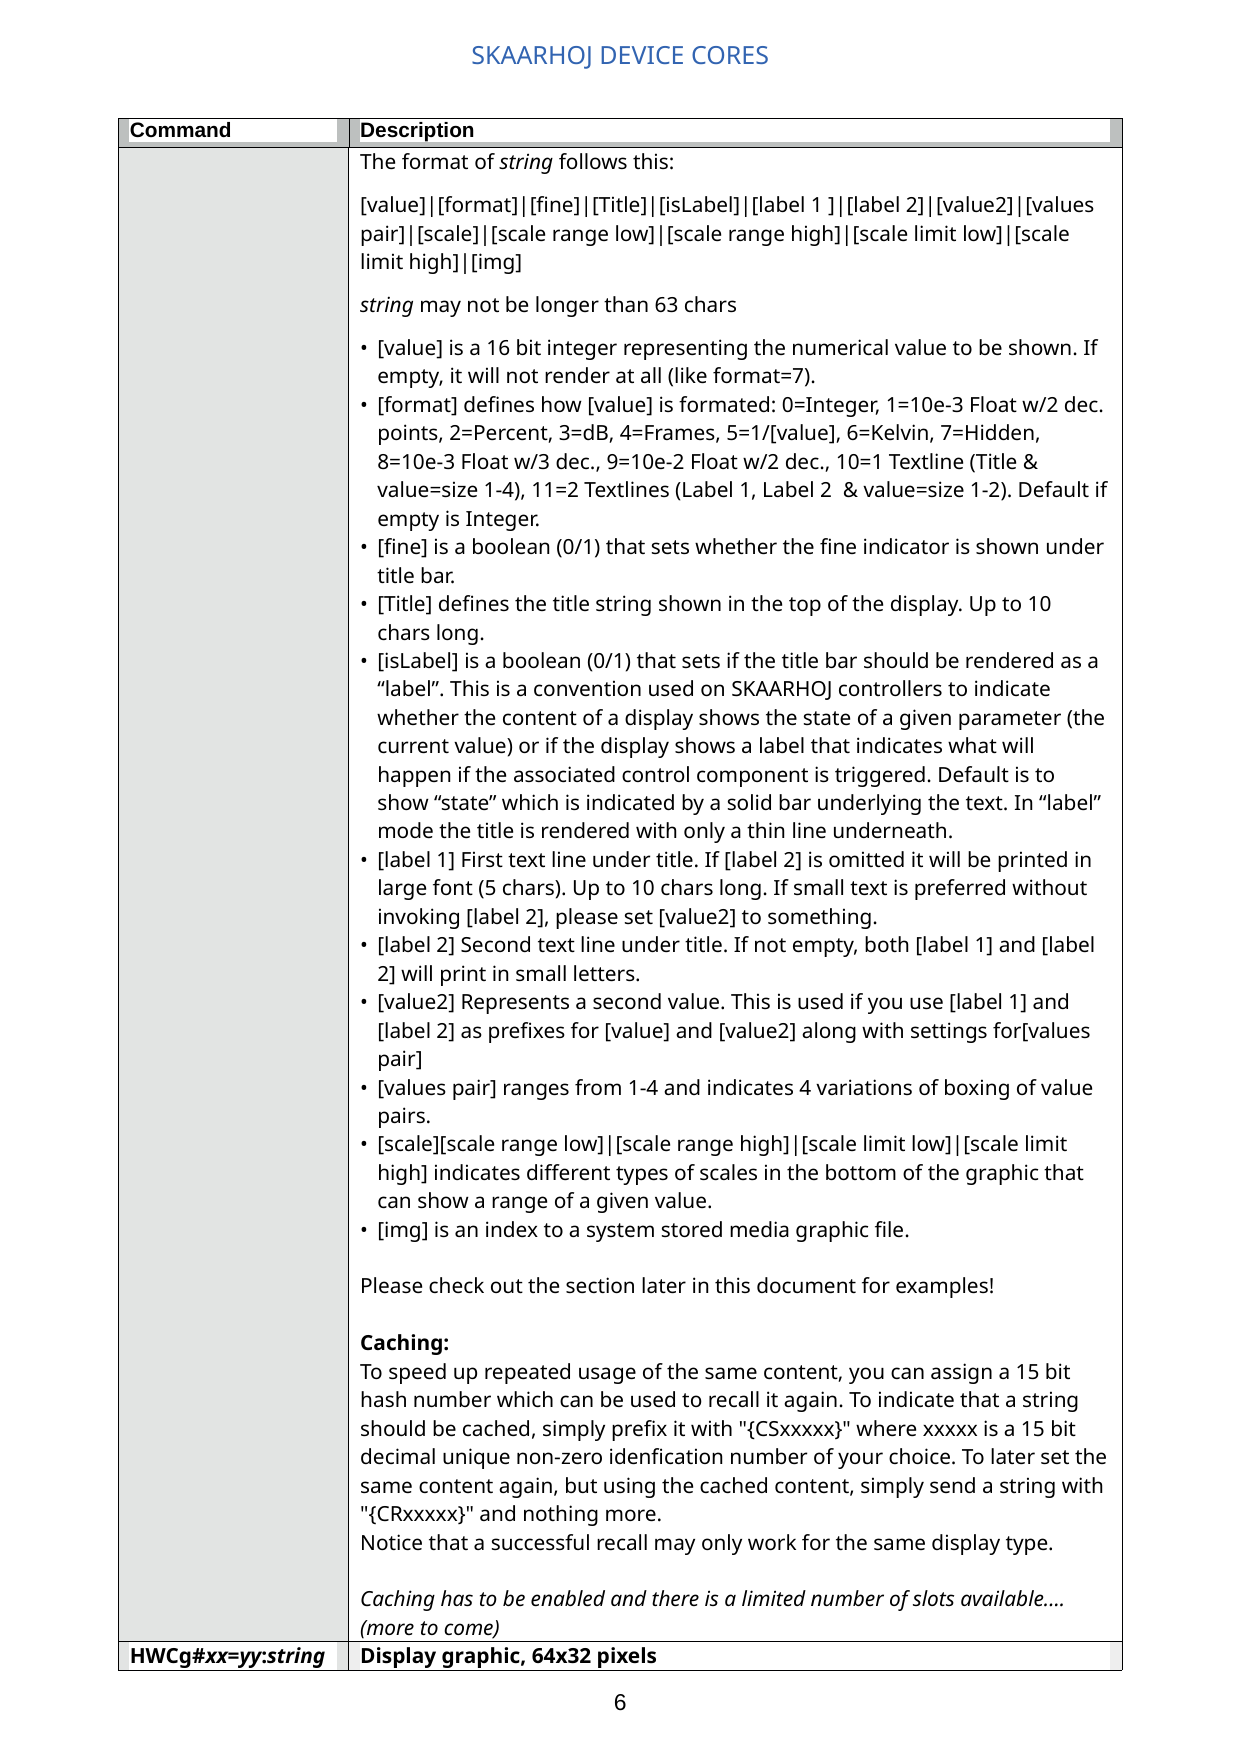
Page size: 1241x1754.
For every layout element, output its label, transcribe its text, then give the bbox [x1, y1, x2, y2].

table_header Description [350, 119, 1122, 147]
table_cell [119, 148, 348, 1641]
table_header Command [119, 119, 349, 147]
